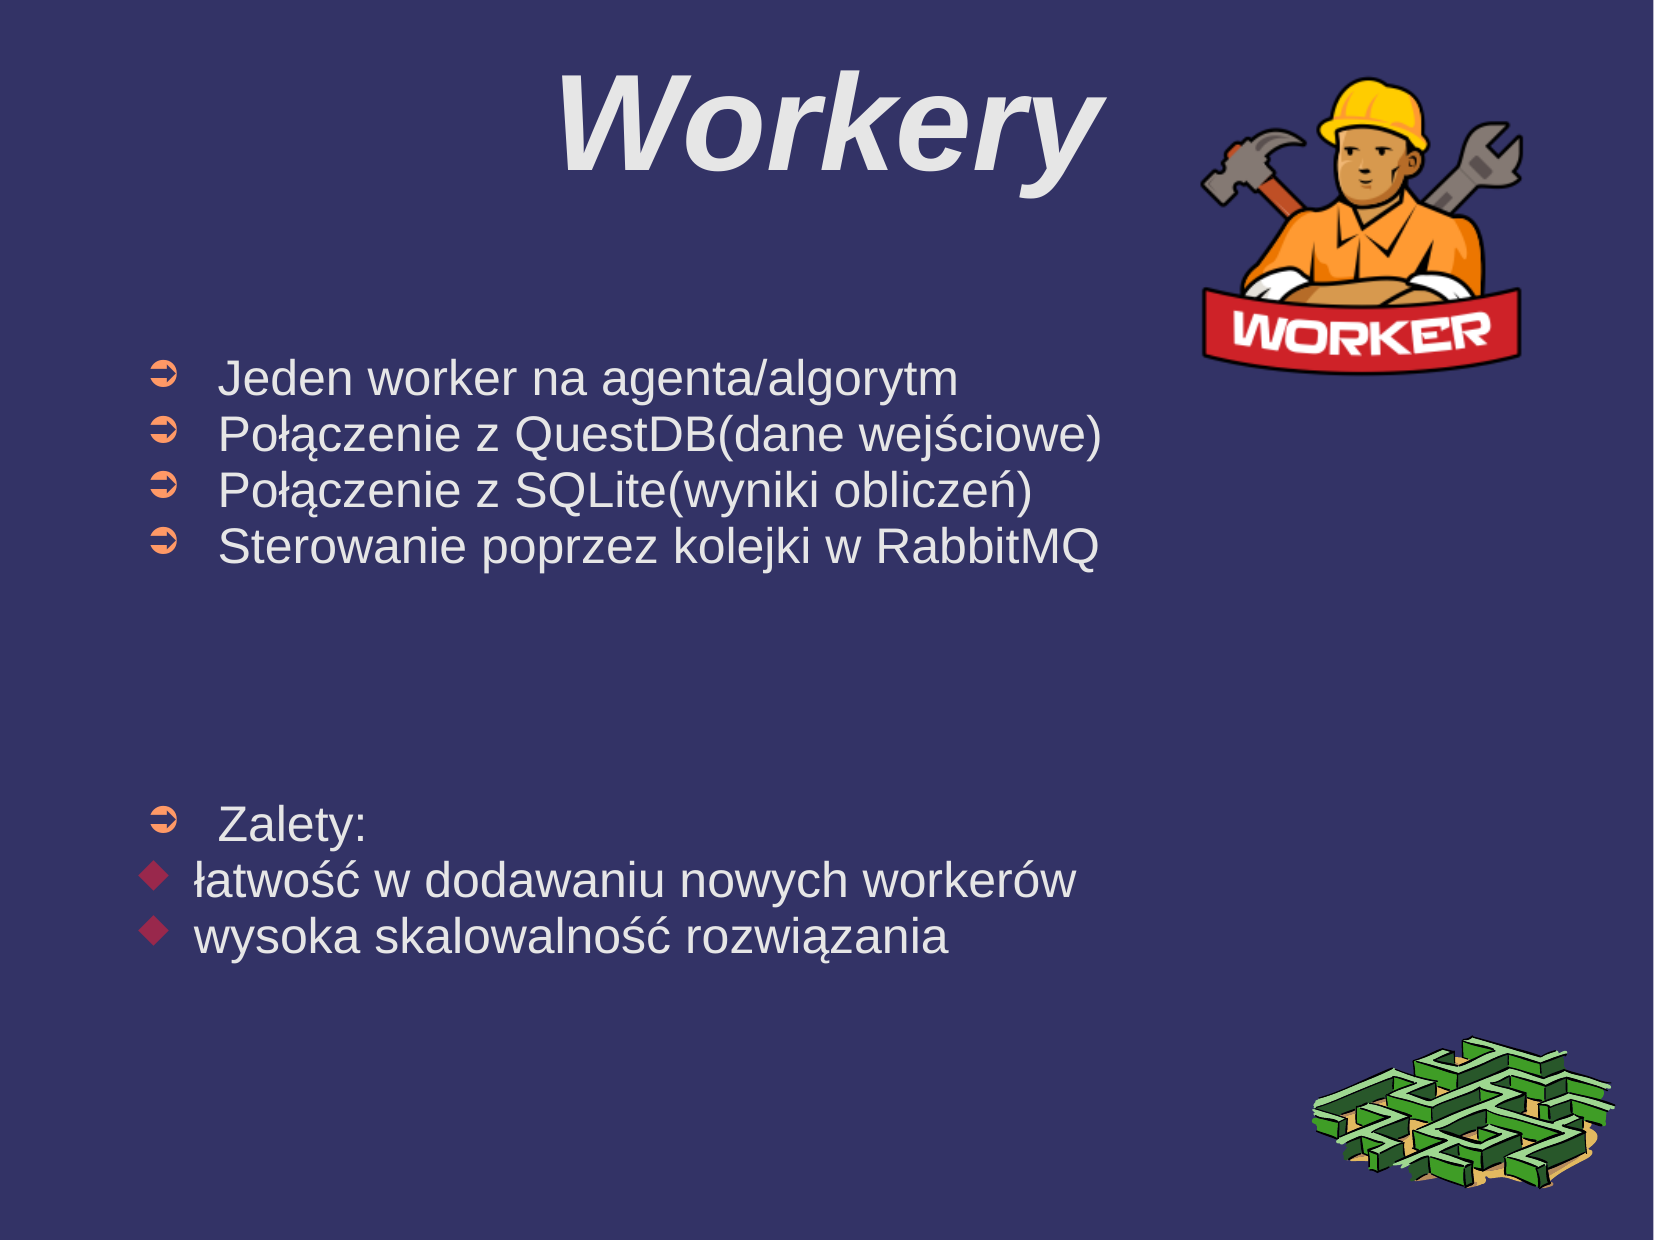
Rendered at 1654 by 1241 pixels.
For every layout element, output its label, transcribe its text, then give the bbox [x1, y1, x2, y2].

picture [908, 0, 1654, 529]
title Workery [121, 19, 908, 227]
list Jeden worker na agenta/algorytm Połączenie z QuestDB(dane wejściowe) Połączenie z SQLite(wyniki obliczeń) Sterowanie poprzez kolejki w RabbitMQ Zalety: łatwość w dodawaniu nowych workerów wysoka skalowalność rozwiązania [134, 350, 1381, 1133]
